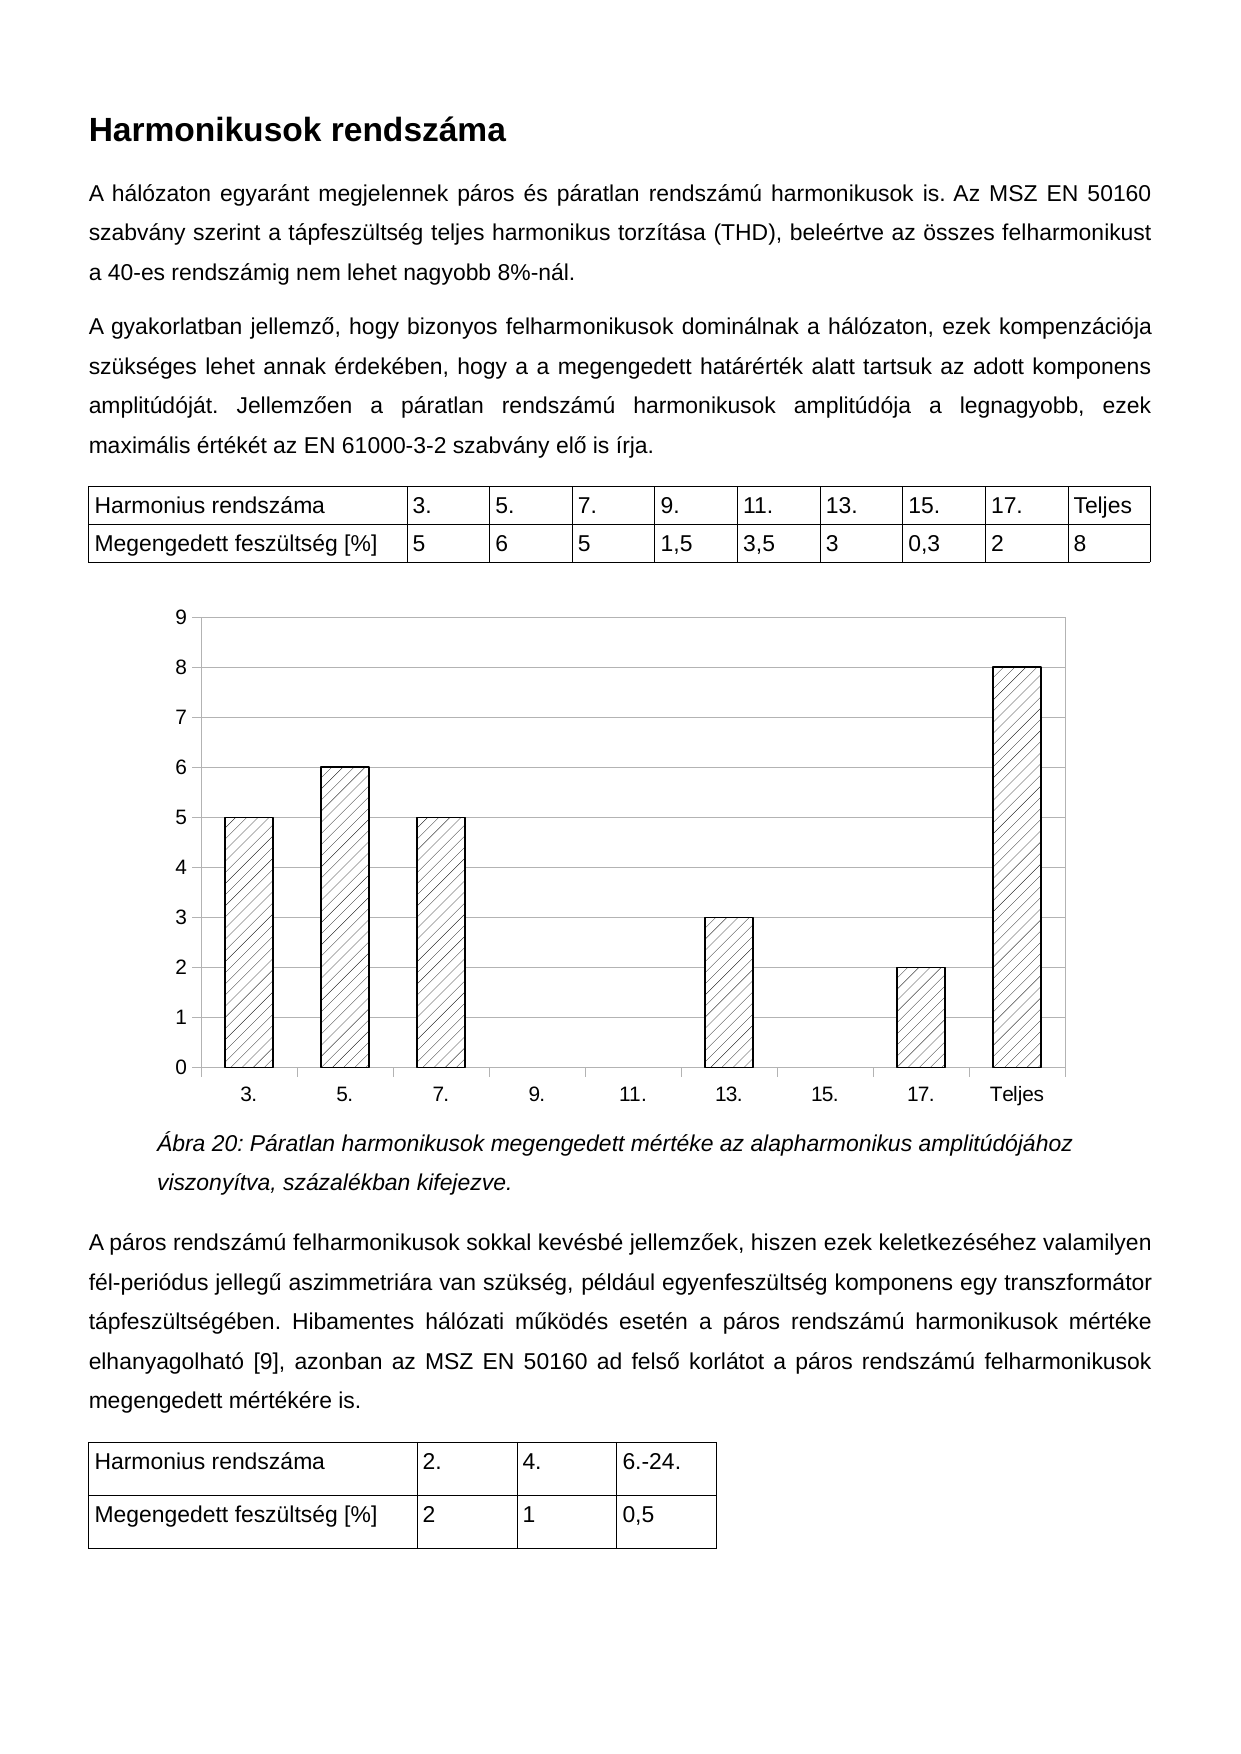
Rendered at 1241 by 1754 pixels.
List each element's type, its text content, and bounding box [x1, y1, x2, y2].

table_header 15. [903, 487, 985, 524]
table_header 17. [986, 487, 1068, 524]
table_header 6.-24. [617, 1443, 716, 1495]
text A hálózaton egyaránt megjelennek páros és páratlan rendszámú harmonikusok is. Az MSZ EN 50160 szabvány szerint a tápfeszültség teljes harmonikus torzítása (THD), beleértve az összes felharmonikust a 40-es rendszámig nem lehet nagyobb 8%-nál. [88, 180, 1152, 285]
table_cell 5 [573, 525, 654, 562]
table_cell 2 [986, 525, 1068, 562]
table_cell 6 [490, 525, 572, 562]
table_header 4. [518, 1443, 616, 1495]
table_header Harmonius rendszáma [89, 487, 407, 524]
table_cell 3,5 [738, 525, 820, 562]
table_cell Megengedett feszültség [%] [89, 525, 407, 562]
table_header 9. [655, 487, 737, 524]
table_cell 8 [1069, 525, 1150, 562]
table_cell 1 [518, 1496, 616, 1548]
table_cell 0,3 [903, 525, 985, 562]
subtitle Harmonikusok rendszáma [88, 109, 1152, 148]
table_header 11. [738, 487, 820, 524]
text A páros rendszámú felharmonikusok sokkal kevésbé jellemzőek, hiszen ezek keletkezéséhez valamilyen fél-periódus jellegű aszimmetriára van szükség, például egyenfeszültség komponens egy transzformátor tápfeszültségében. Hibamentes hálózati működés esetén a páros rendszámú harmonikusok mértéke elhanyagolható [9], azonban az MSZ EN 50160 ad felső korlátot a páros rendszámú felharmonikusok megengedett mértékére is. [88, 562, 1152, 1414]
table_cell 3 [821, 525, 902, 562]
text Ábra 20: Páratlan harmonikusok megengedett mértéke az alapharmonikus amplitúdójához viszonyítva, százalékban kifejezve. [157, 595, 1084, 1195]
table_header Teljes [1069, 487, 1150, 524]
table_header 7. [573, 487, 654, 524]
table_cell 0,5 [617, 1496, 716, 1548]
table_header 13. [821, 487, 902, 524]
table_cell 5 [408, 525, 489, 562]
table_header Harmonius rendszáma [89, 1443, 417, 1495]
table_cell Megengedett feszültség [%] [89, 1496, 417, 1548]
table_cell 1,5 [655, 525, 737, 562]
table_header 3. [408, 487, 489, 524]
table_header 5. [490, 487, 572, 524]
table_header 2. [418, 1443, 517, 1495]
text A gyakorlatban jellemző, hogy bizonyos felharmonikusok dominálnak a hálózaton, ezek kompenzációja szükséges lehet annak érdekében, hogy a a megengedett határérték alatt tartsuk az adott komponens amplitúdóját. Jellemzően a páratlan rendszámú harmonikusok amplitúdója a legnagyobb, ezek maximális értékét az EN 61000-3-2 szabvány elő is írja. [88, 313, 1152, 458]
table_cell 2 [418, 1496, 517, 1548]
